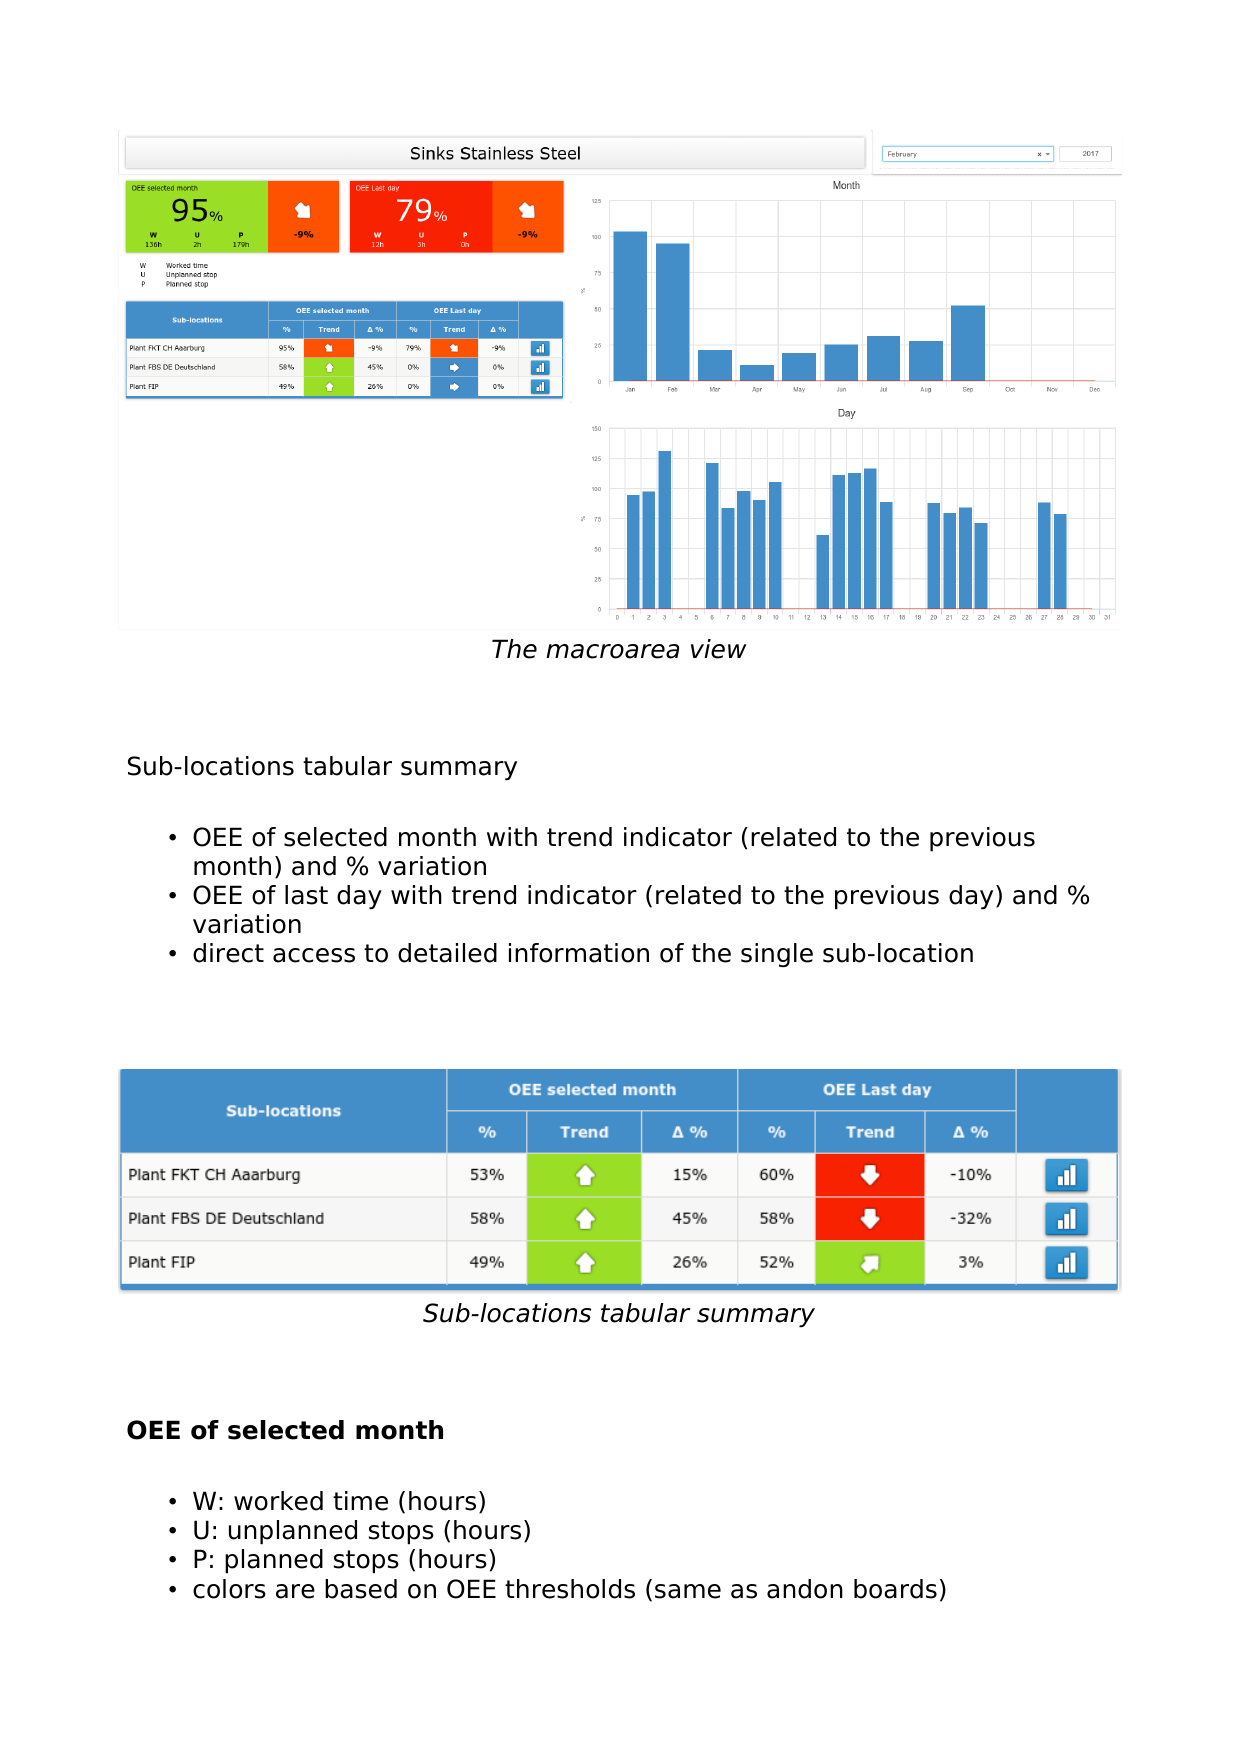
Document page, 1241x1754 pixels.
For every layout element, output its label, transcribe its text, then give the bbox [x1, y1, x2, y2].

text [118, 118, 1122, 130]
text Sub-locations tabular summary [118, 1294, 1122, 1329]
list OEE of selected month with trend indicator (related to the previous month) and % variation [177, 823, 1122, 881]
text Sub-locations tabular summary [118, 664, 1122, 781]
text [118, 1057, 1122, 1069]
list W: worked time (hours) [177, 1487, 1122, 1517]
picture [118, 130, 1123, 630]
list U: unplanned stops (hours) [177, 1517, 1122, 1546]
list OEE of last day with trend indicator (related to the previous day) and % variation [177, 881, 1122, 940]
picture [118, 1069, 1123, 1294]
list direct access to detailed information of the single sub-location [177, 940, 1122, 1027]
text OEE of selected month [118, 1329, 1122, 1445]
text The macroarea view [118, 630, 1122, 664]
list P: planned stops (hours) [177, 1546, 1122, 1575]
list colors are based on OEE thresholds (same as andon boards) [177, 1575, 1122, 1633]
